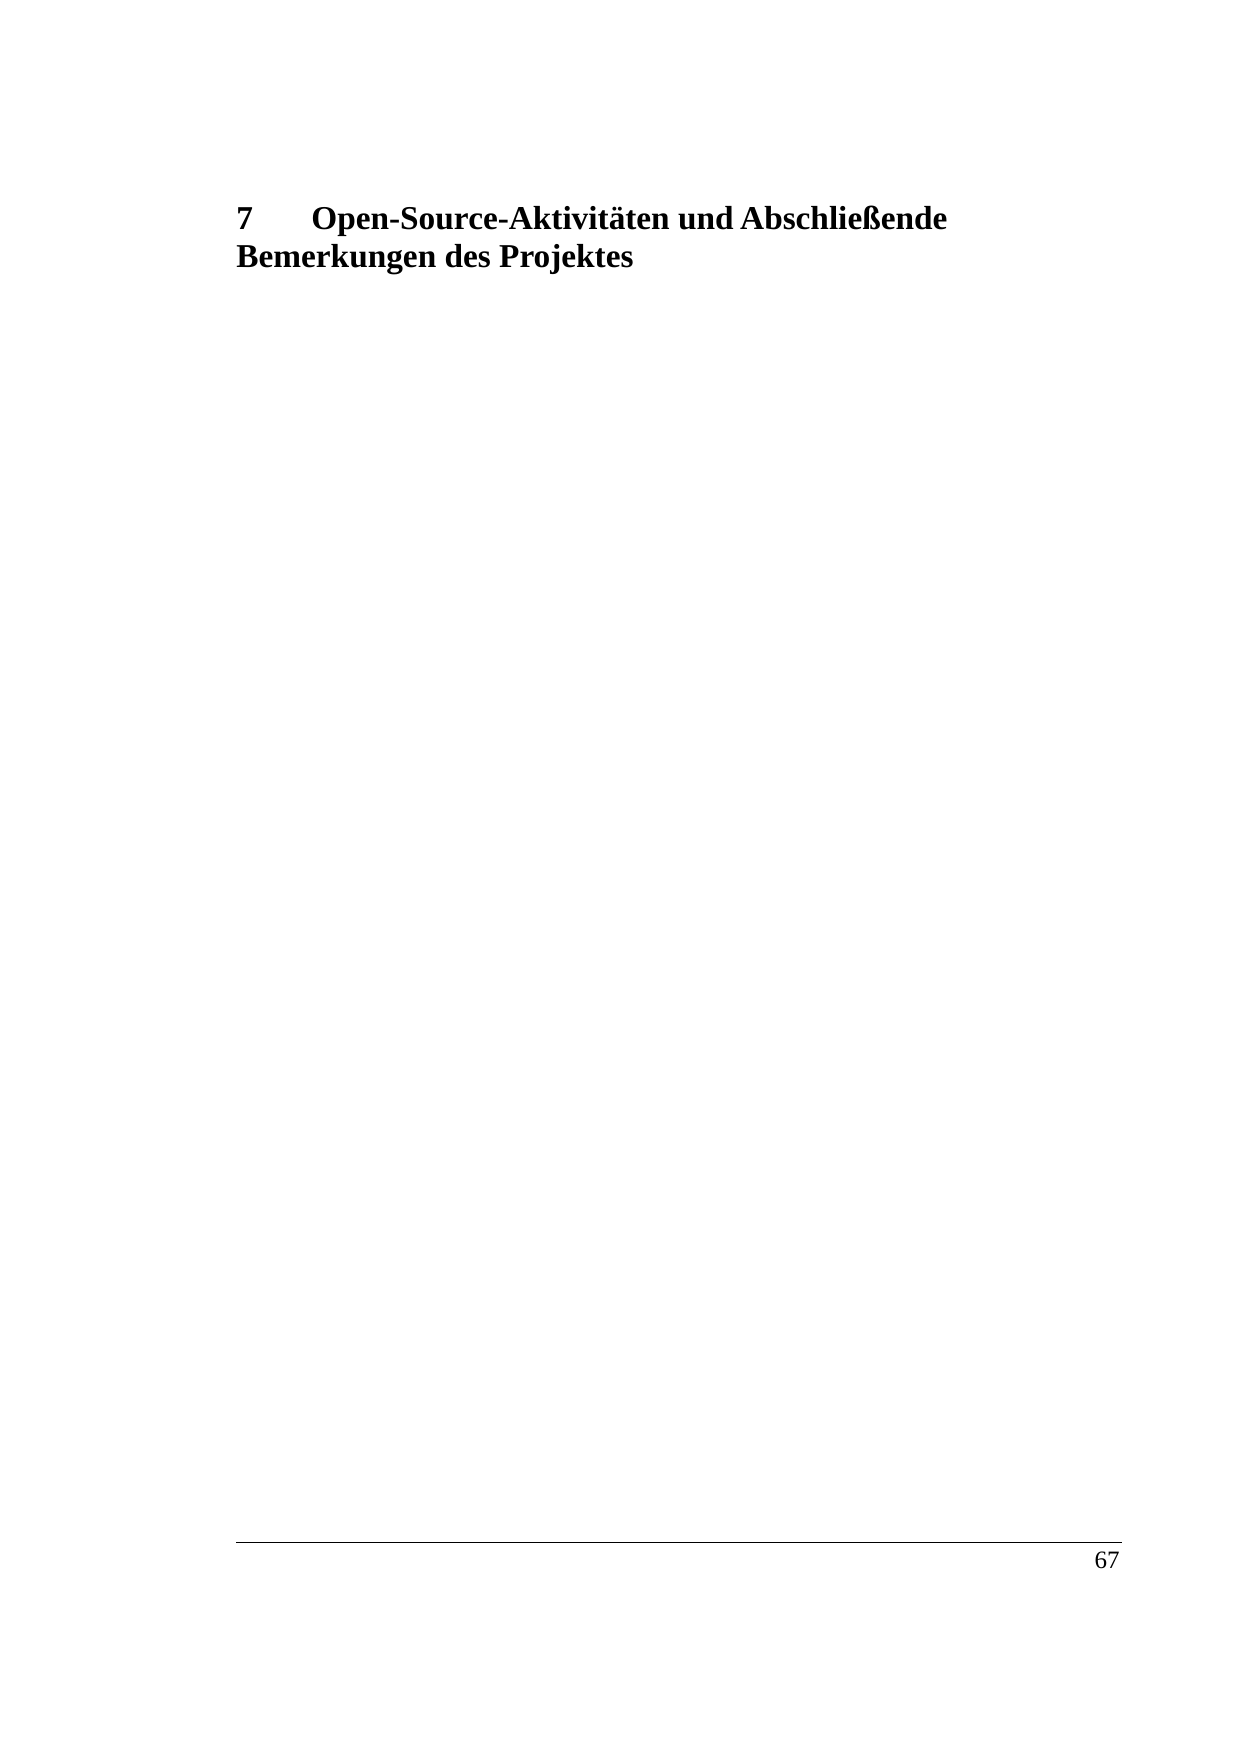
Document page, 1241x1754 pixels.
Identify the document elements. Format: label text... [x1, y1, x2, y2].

subtitle Open-Source-Aktivitäten und Abschließende Bemerkungen des Projektes [236, 198, 1122, 275]
